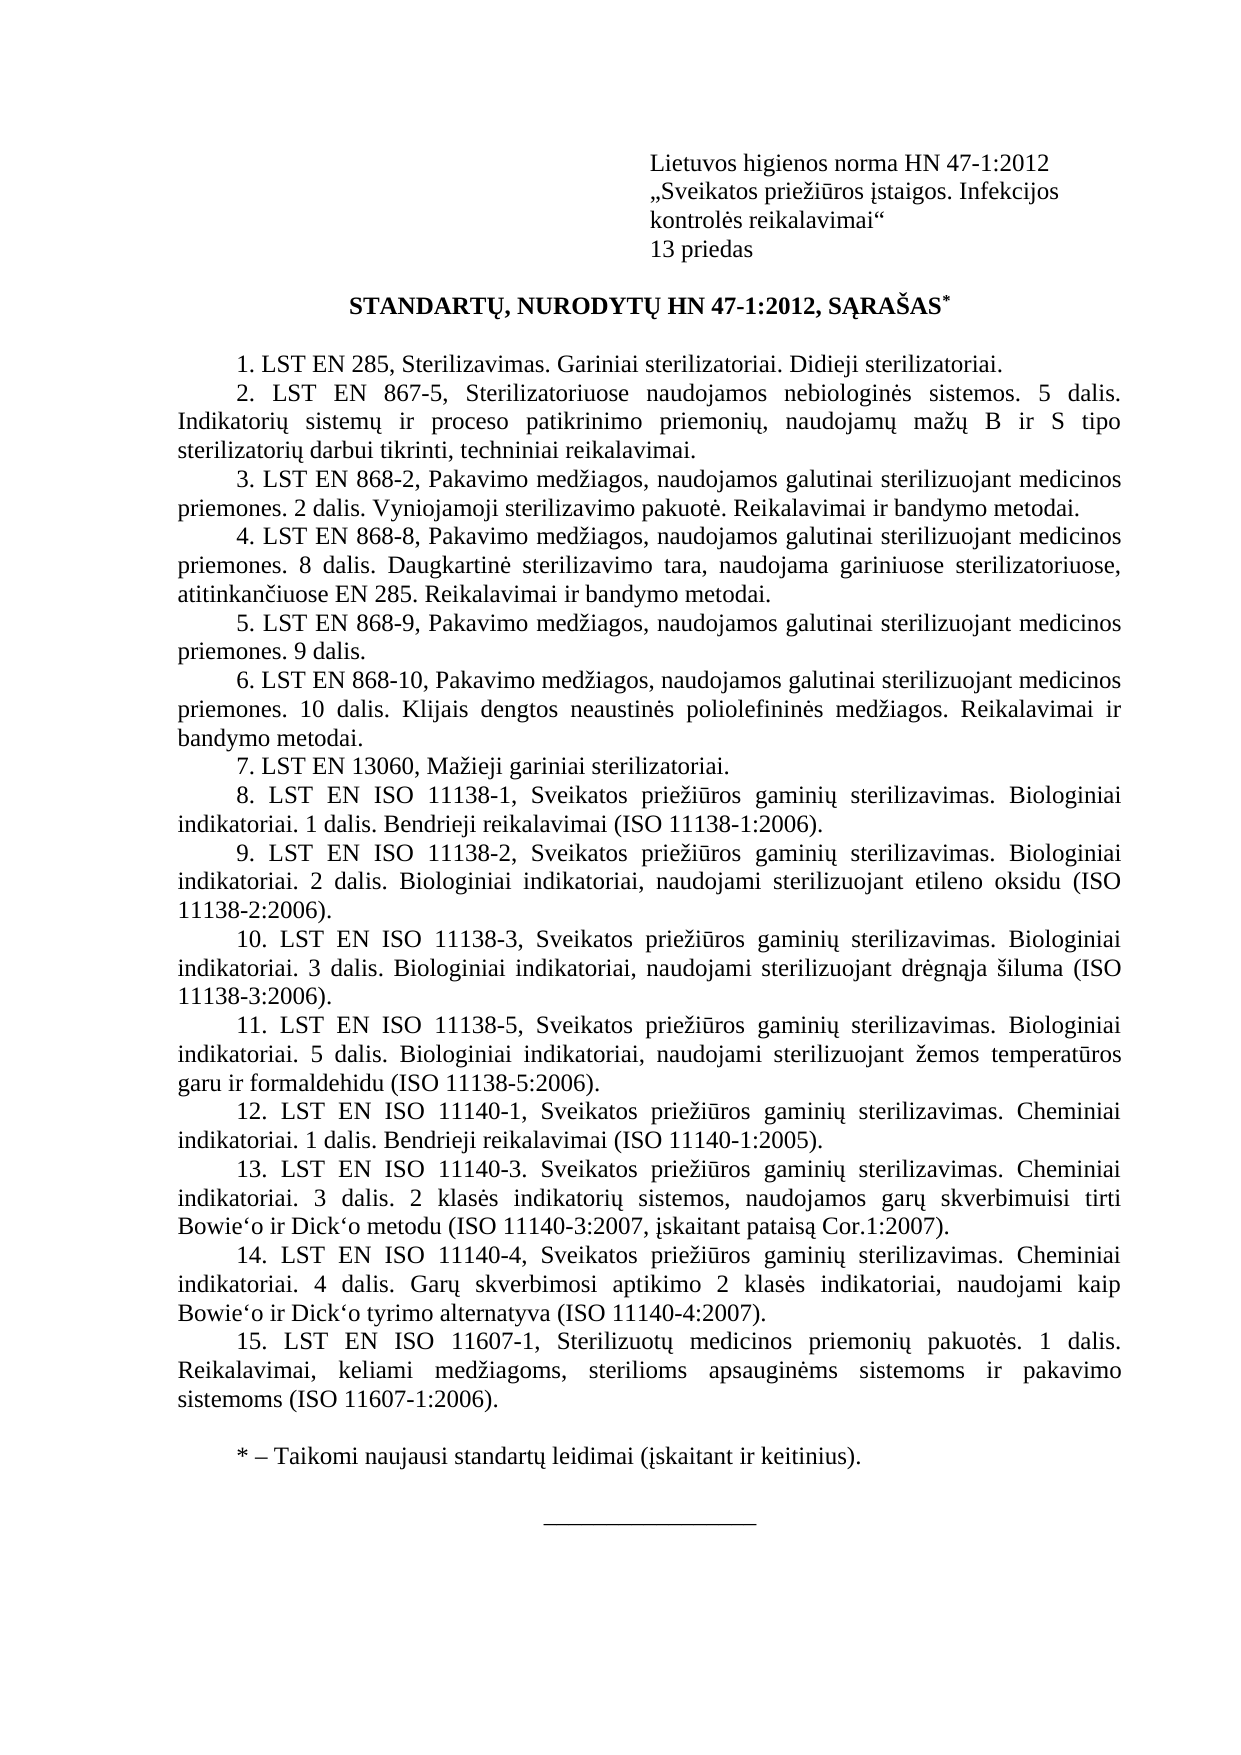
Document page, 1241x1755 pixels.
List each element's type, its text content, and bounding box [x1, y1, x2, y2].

text 3. LST EN 868-2, Pakavimo medžiagos, naudojamos galutinai sterilizuojant medicinos priemones. 2 dalis. Vyniojamoji sterilizavimo pakuotė. Reikalavimai ir bandymo metodai. [177, 464, 1122, 521]
text kontrolės reikalavimai“ [649, 205, 1122, 234]
text _________________ [177, 1499, 1122, 1528]
text 13 priedas [649, 234, 1122, 263]
text 12. LST EN ISO 11140-1, Sveikatos priežiūros gaminių sterilizavimas. Cheminiai indikatoriai. 1 dalis. Bendrieji reikalavimai (ISO 11140-1:2005). [177, 1096, 1122, 1154]
text 1. LST EN 285, Sterilizavimas. Gariniai sterilizatoriai. Didieji sterilizatoriai. [177, 349, 1122, 378]
text Lietuvos higienos norma HN 47-1:2012 [649, 148, 1122, 176]
text 6. LST EN 868-10, Pakavimo medžiagos, naudojamos galutinai sterilizuojant medicinos priemones. 10 dalis. Klijais dengtos neaustinės poliolefininės medžiagos. Reikalavimai ir bandymo metodai. [177, 665, 1122, 751]
text 15. LST EN ISO 11607-1, Sterilizuotų medicinos priemonių pakuotės. 1 dalis. Reikalavimai, keliami medžiagoms, sterilioms apsauginėms sistemoms ir pakavimo sistemoms (ISO 11607-1:2006). [177, 1326, 1122, 1413]
text „Sveikatos priežiūros įstaigos. Infekcijos [649, 176, 1122, 205]
text 2. LST EN 867-5, Sterilizatoriuose naudojamos nebiologinės sistemos. 5 dalis. Indikatorių sistemų ir proceso patikrinimo priemonių, naudojamų mažų B ir S tipo sterilizatorių darbui tikrinti, techniniai reikalavimai. [177, 378, 1122, 464]
text STANDARTŲ, NURODYTŲ HN 47-1:2012, SĄRAŠAS* [177, 291, 1122, 320]
text 4. LST EN 868-8, Pakavimo medžiagos, naudojamos galutinai sterilizuojant medicinos priemones. 8 dalis. Daugkartinė sterilizavimo tara, naudojama gariniuose sterilizatoriuose, atitinkančiuose EN 285. Reikalavimai ir bandymo metodai. [177, 521, 1122, 608]
text 13. LST EN ISO 11140-3. Sveikatos priežiūros gaminių sterilizavimas. Cheminiai indikatoriai. 3 dalis. 2 klasės indikatorių sistemos, naudojamos garų skverbimuisi tirti Bowie‘o ir Dick‘o metodu (ISO 11140-3:2007, įskaitant pataisą Cor.1:2007). [177, 1154, 1122, 1240]
text 11. LST EN ISO 11138-5, Sveikatos priežiūros gaminių sterilizavimas. Biologiniai indikatoriai. 5 dalis. Biologiniai indikatoriai, naudojami sterilizuojant žemos temperatūros garu ir formaldehidu (ISO 11138-5:2006). [177, 1010, 1122, 1096]
text 5. LST EN 868-9, Pakavimo medžiagos, naudojamos galutinai sterilizuojant medicinos priemones. 9 dalis. [177, 608, 1122, 665]
text 10. LST EN ISO 11138-3, Sveikatos priežiūros gaminių sterilizavimas. Biologiniai indikatoriai. 3 dalis. Biologiniai indikatoriai, naudojami sterilizuojant drėgnąja šiluma (ISO 11138-3:2006). [177, 924, 1122, 1010]
text 7. LST EN 13060, Mažieji gariniai sterilizatoriai. [177, 751, 1122, 780]
text * – Taikomi naujausi standartų leidimai (įskaitant ir keitinius). [177, 1441, 1122, 1470]
text 8. LST EN ISO 11138-1, Sveikatos priežiūros gaminių sterilizavimas. Biologiniai indikatoriai. 1 dalis. Bendrieji reikalavimai (ISO 11138-1:2006). [177, 780, 1122, 838]
text 14. LST EN ISO 11140-4, Sveikatos priežiūros gaminių sterilizavimas. Cheminiai indikatoriai. 4 dalis. Garų skverbimosi aptikimo 2 klasės indikatoriai, naudojami kaip Bowie‘o ir Dick‘o tyrimo alternatyva (ISO 11140-4:2007). [177, 1240, 1122, 1326]
text 9. LST EN ISO 11138-2, Sveikatos priežiūros gaminių sterilizavimas. Biologiniai indikatoriai. 2 dalis. Biologiniai indikatoriai, naudojami sterilizuojant etileno oksidu (ISO 11138-2:2006). [177, 838, 1122, 924]
